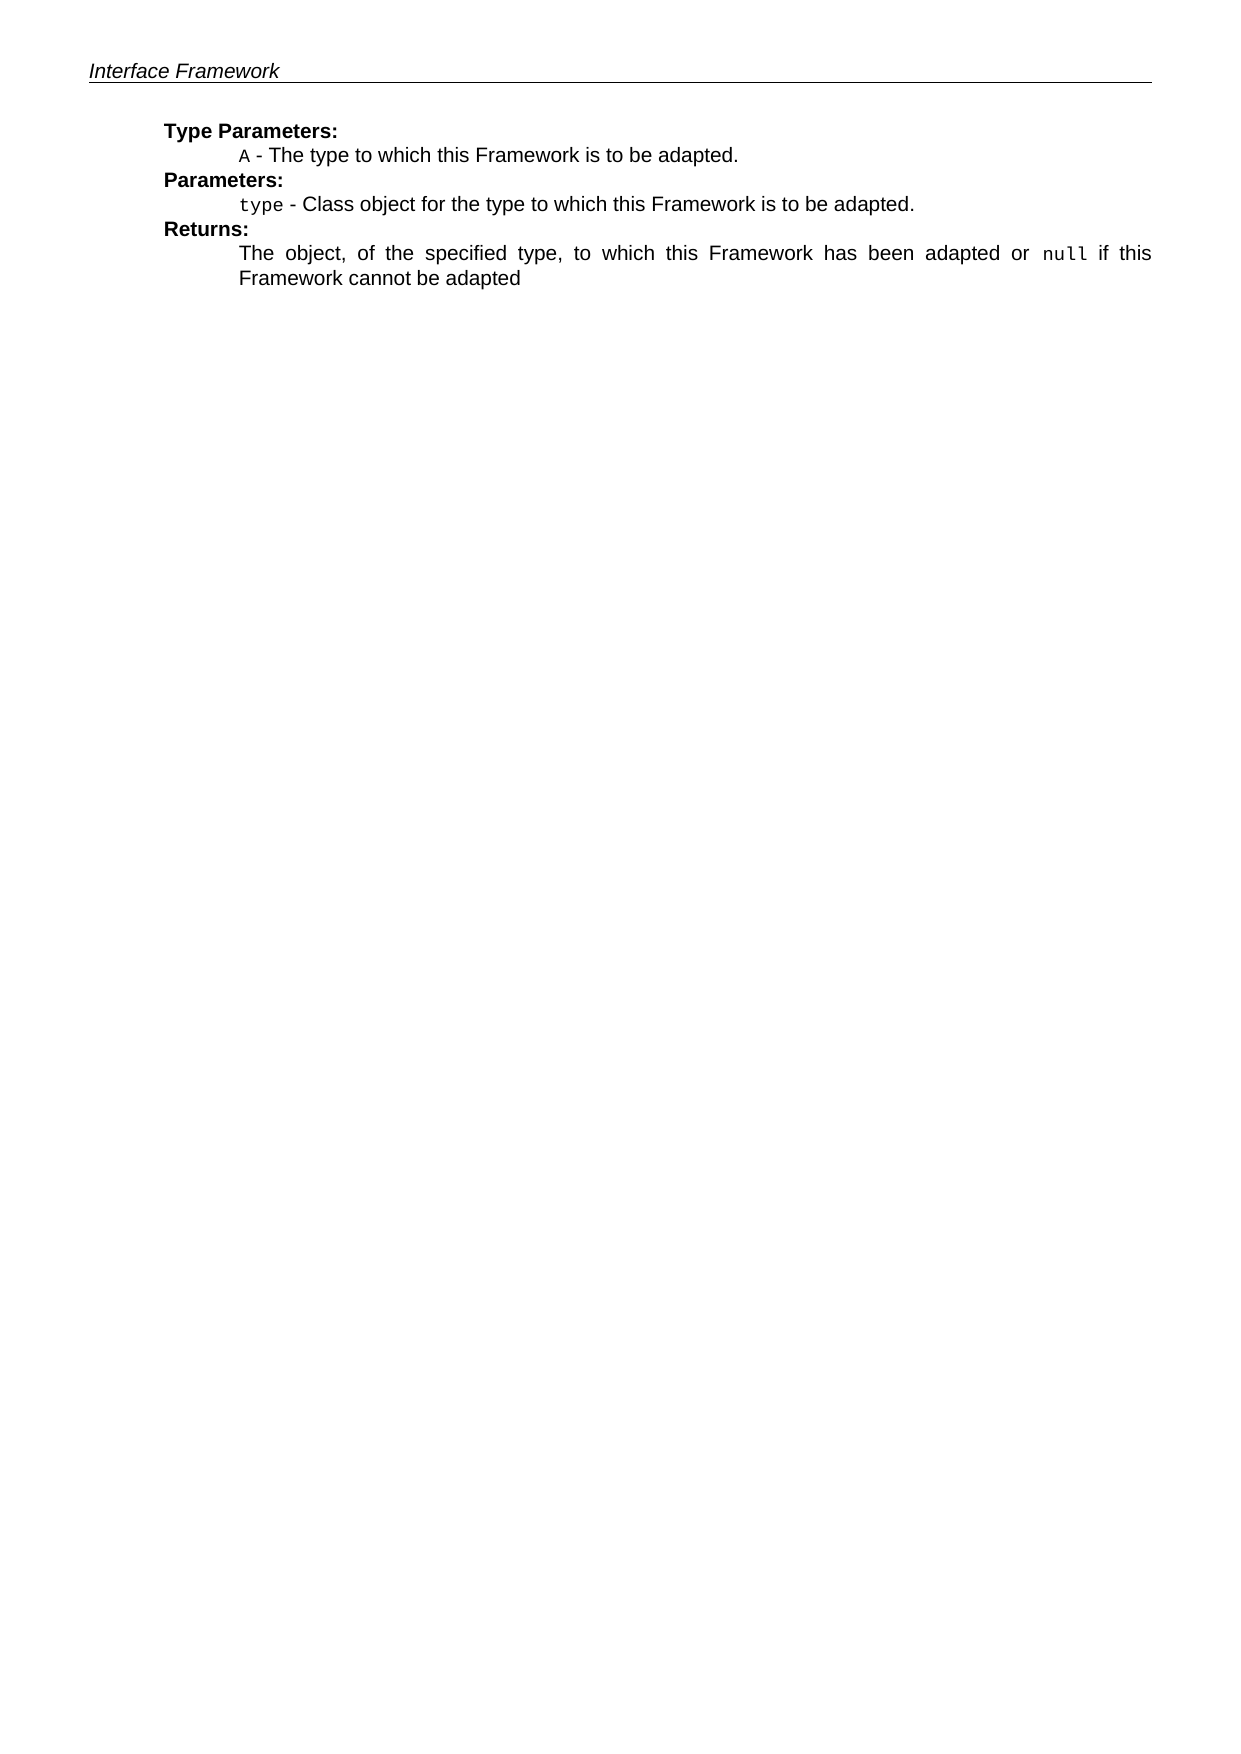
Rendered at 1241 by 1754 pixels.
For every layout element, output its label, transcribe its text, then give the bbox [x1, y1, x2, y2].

text A - The type to which this Framework is to be adapted. [238, 142, 1152, 168]
text Returns: [163, 217, 1152, 241]
text The object, of the specified type, to which this Framework has been adapted or null if this Framework cannot be adapted [238, 241, 1152, 290]
text Type Parameters: [163, 118, 1152, 142]
text Parameters: [163, 168, 1152, 192]
text type - Class object for the type to which this Framework is to be adapted. [238, 192, 1152, 217]
